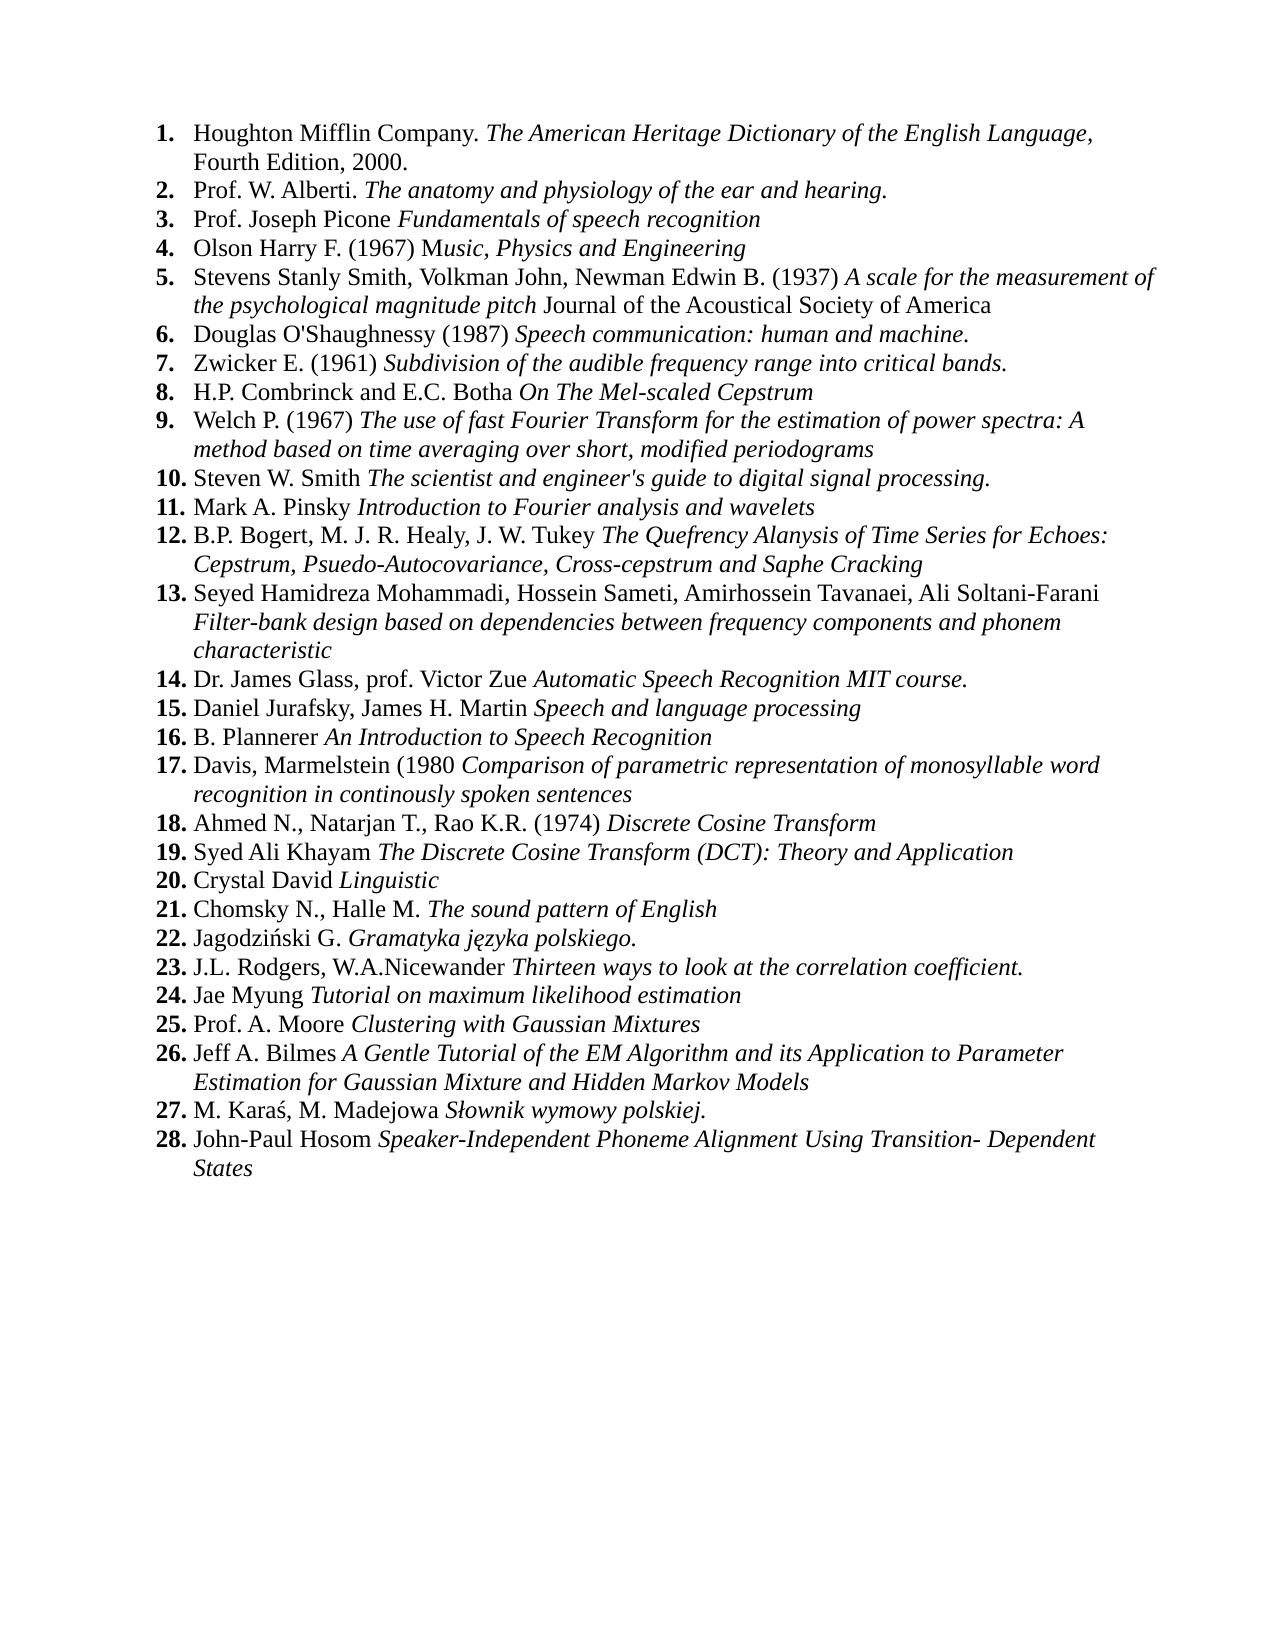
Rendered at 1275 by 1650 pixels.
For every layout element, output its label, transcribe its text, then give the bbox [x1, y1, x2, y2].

list Daniel Jurafsky, James H. Martin Speech and language processing [156, 693, 1157, 722]
list Stevens Stanly Smith, Volkman John, Newman Edwin B. (1937) A scale for the measurement of the psychological magnitude pitch Journal of the Acoustical Society of America [156, 262, 1157, 319]
list Chomsky N., Halle M. The sound pattern of English [156, 894, 1157, 923]
list Houghton Mifflin Company. The American Heritage Dictionary of the English Language, Fourth Edition, 2000. [156, 118, 1157, 176]
list Prof. W. Alberti. The anatomy and physiology of the ear and hearing. [156, 176, 1157, 204]
list John-Paul Hosom Speaker-Independent Phoneme Alignment Using Transition- Dependent States [156, 1124, 1157, 1182]
list M. Karaś, M. Madejowa Słownik wymowy polskiej. [156, 1096, 1157, 1124]
list Jagodziński G. Gramatyka języka polskiego. [156, 923, 1157, 952]
list Davis, Marmelstein (1980 Comparison of parametric representation of monosyllable word recognition in continously spoken sentences [156, 751, 1157, 808]
list Prof. A. Moore Clustering with Gaussian Mixtures [156, 1009, 1157, 1038]
list J.L. Rodgers, W.A.Nicewander Thirteen ways to look at the correlation coefficient. [156, 952, 1157, 981]
list Dr. James Glass, prof. Victor Zue Automatic Speech Recognition MIT course. [156, 664, 1157, 693]
list Seyed Hamidreza Mohammadi, Hossein Sameti, Amirhossein Tavanaei, Ali Soltani-Farani [156, 578, 1157, 607]
list Mark A. Pinsky Introduction to Fourier analysis and wavelets [156, 492, 1157, 521]
list Olson Harry F. (1967) Music, Physics and Engineering [156, 233, 1157, 262]
list Zwicker E. (1961) Subdivision of the audible frequency range into critical bands. [156, 348, 1157, 377]
list Crystal David Linguistic [156, 866, 1157, 894]
list B. Plannerer An Introduction to Speech Recognition [156, 722, 1157, 751]
list Filter-bank design based on dependencies between frequency components and phonem characteristic [156, 607, 1157, 664]
list Douglas O'Shaughnessy (1987) Speech communication: human and machine. [156, 319, 1157, 348]
list Jae Myung Tutorial on maximum likelihood estimation [156, 981, 1157, 1009]
list Welch P. (1967) The use of fast Fourier Transform for the estimation of power spectra: A method based on time averaging over short, modified periodograms [156, 406, 1157, 463]
list Prof. Joseph Picone Fundamentals of speech recognition [156, 204, 1157, 233]
list H.P. Combrinck and E.C. Botha On The Mel-scaled Cepstrum [156, 377, 1157, 406]
list Syed Ali Khayam The Discrete Cosine Transform (DCT): Theory and Application [156, 837, 1157, 866]
list Jeff A. Bilmes A Gentle Tutorial of the EM Algorithm and its Application to Parameter Estimation for Gaussian Mixture and Hidden Markov Models [156, 1038, 1157, 1096]
list B.P. Bogert, M. J. R. Healy, J. W. Tukey The Quefrency Alanysis of Time Series for Echoes: Cepstrum, Psuedo-Autocovariance, Cross-cepstrum and Saphe Cracking [156, 521, 1157, 578]
list Steven W. Smith The scientist and engineer's guide to digital signal processing. [156, 463, 1157, 492]
list Ahmed N., Natarjan T., Rao K.R. (1974) Discrete Cosine Transform [156, 808, 1157, 837]
